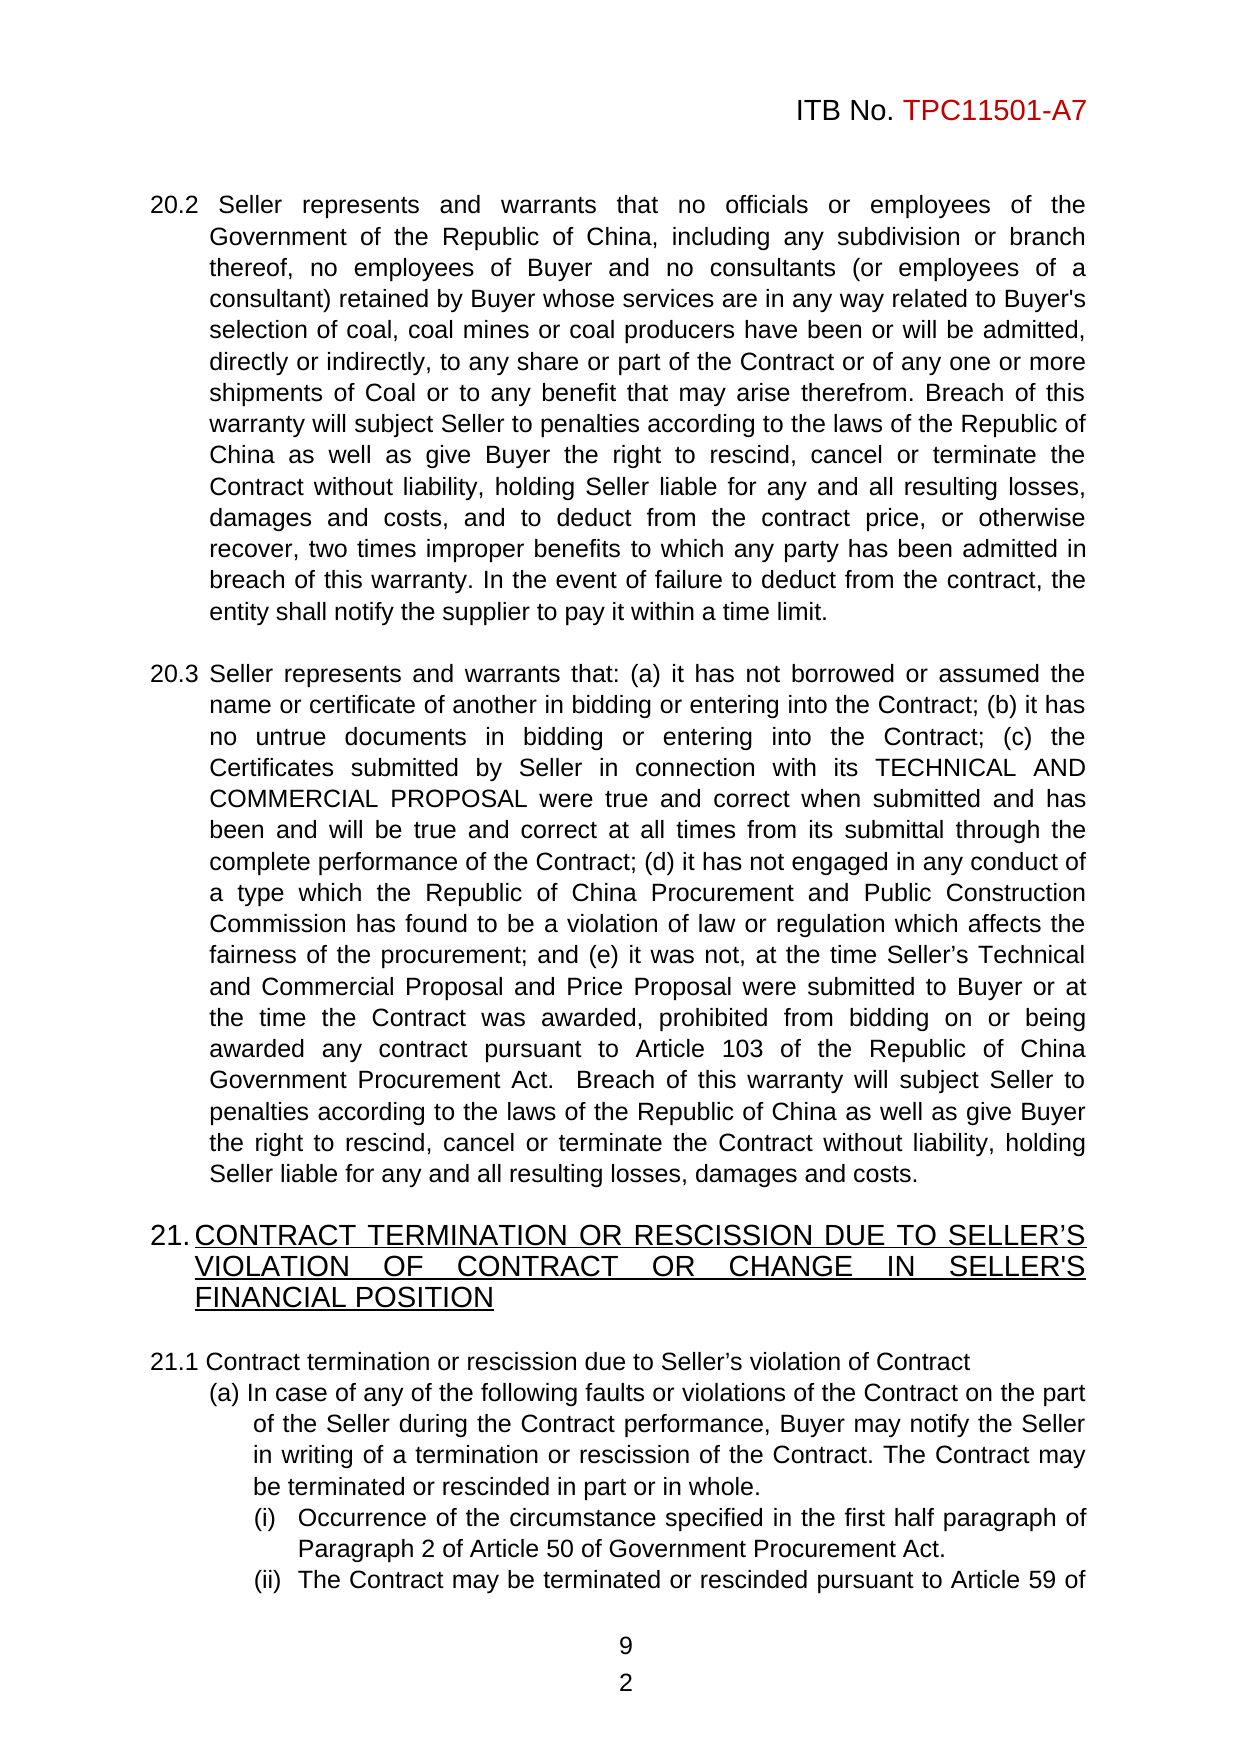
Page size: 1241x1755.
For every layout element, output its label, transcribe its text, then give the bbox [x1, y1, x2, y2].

text (a) In case of any of the following faults or violations of the Contract on the part of the Seller during the Contract performance, Buyer may notify the Seller in writing of a termination or rescission of the Contract. The Contract may be terminated or rescinded in part or in whole. [209, 1376, 1087, 1501]
text 20.2 Seller represents and warrants that no officials or employees of the Government of the Republic of China, including any subdivision or branch thereof, no employees of Buyer and no consultants (or employees of a consultant) retained by Buyer whose services are in any way related to Buyer's selection of coal, coal mines or coal producers have been or will be admitted, directly or indirectly, to any share or part of the Contract or of any one or more shipments of Coal or to any benefit that may arise therefrom. Breach of this warranty will subject Seller to penalties according to the laws of the Republic of China as well as give Buyer the right to rescind, cancel or terminate the Contract without liability, holding Seller liable for any and all resulting losses, damages and costs, and to deduct from the contract price, or otherwise recover, two times improper benefits to which any party has been admitted in breach of this warranty. In the event of failure to deduct from the contract, the entity shall notify the supplier to pay it within a time limit. [150, 189, 1087, 626]
text (ii) The Contract may be terminated or rescinded pursuant to Article 59 of [253, 1564, 1087, 1595]
text 20.3 Seller represents and warrants that: (a) it has not borrowed or assumed the name or certificate of another in bidding or entering into the Contract; (b) it has no untrue documents in bidding or entering into the Contract; (c) the Certificates submitted by Seller in connection with its TECHNICAL AND COMMERCIAL PROPOSAL were true and correct when submitted and has been and will be true and correct at all times from its submittal through the complete performance of the Contract; (d) it has not engaged in any conduct of a type which the Republic of China Procurement and Public Construction Commission has found to be a violation of law or regulation which affects the fairness of the procurement; and (e) it was not, at the time Seller’s Technical and Commercial Proposal and Price Proposal were submitted to Buyer or at the time the Contract was awarded, prohibited from bidding on or being awarded any contract pursuant to Article 103 of the Republic of China Government Procurement Act. Breach of this warranty will subject Seller to penalties according to the laws of the Republic of China as well as give Buyer the right to rescind, cancel or terminate the Contract without liability, holding Seller liable for any and all resulting losses, damages and costs. [150, 657, 1087, 1189]
text 21. CONTRACT TERMINATION OR RESCISSION DUE TO SELLER’S VIOLATION OF CONTRACT OR CHANGE IN SELLER'S FINANCIAL POSITION [150, 1220, 1087, 1314]
text (i) Occurrence of the circumstance specified in the first half paragraph of Paragraph 2 of Article 50 of Government Procurement Act. [253, 1501, 1087, 1564]
text 21.1 Contract termination or rescission due to Seller’s violation of Contract [150, 1345, 1087, 1376]
